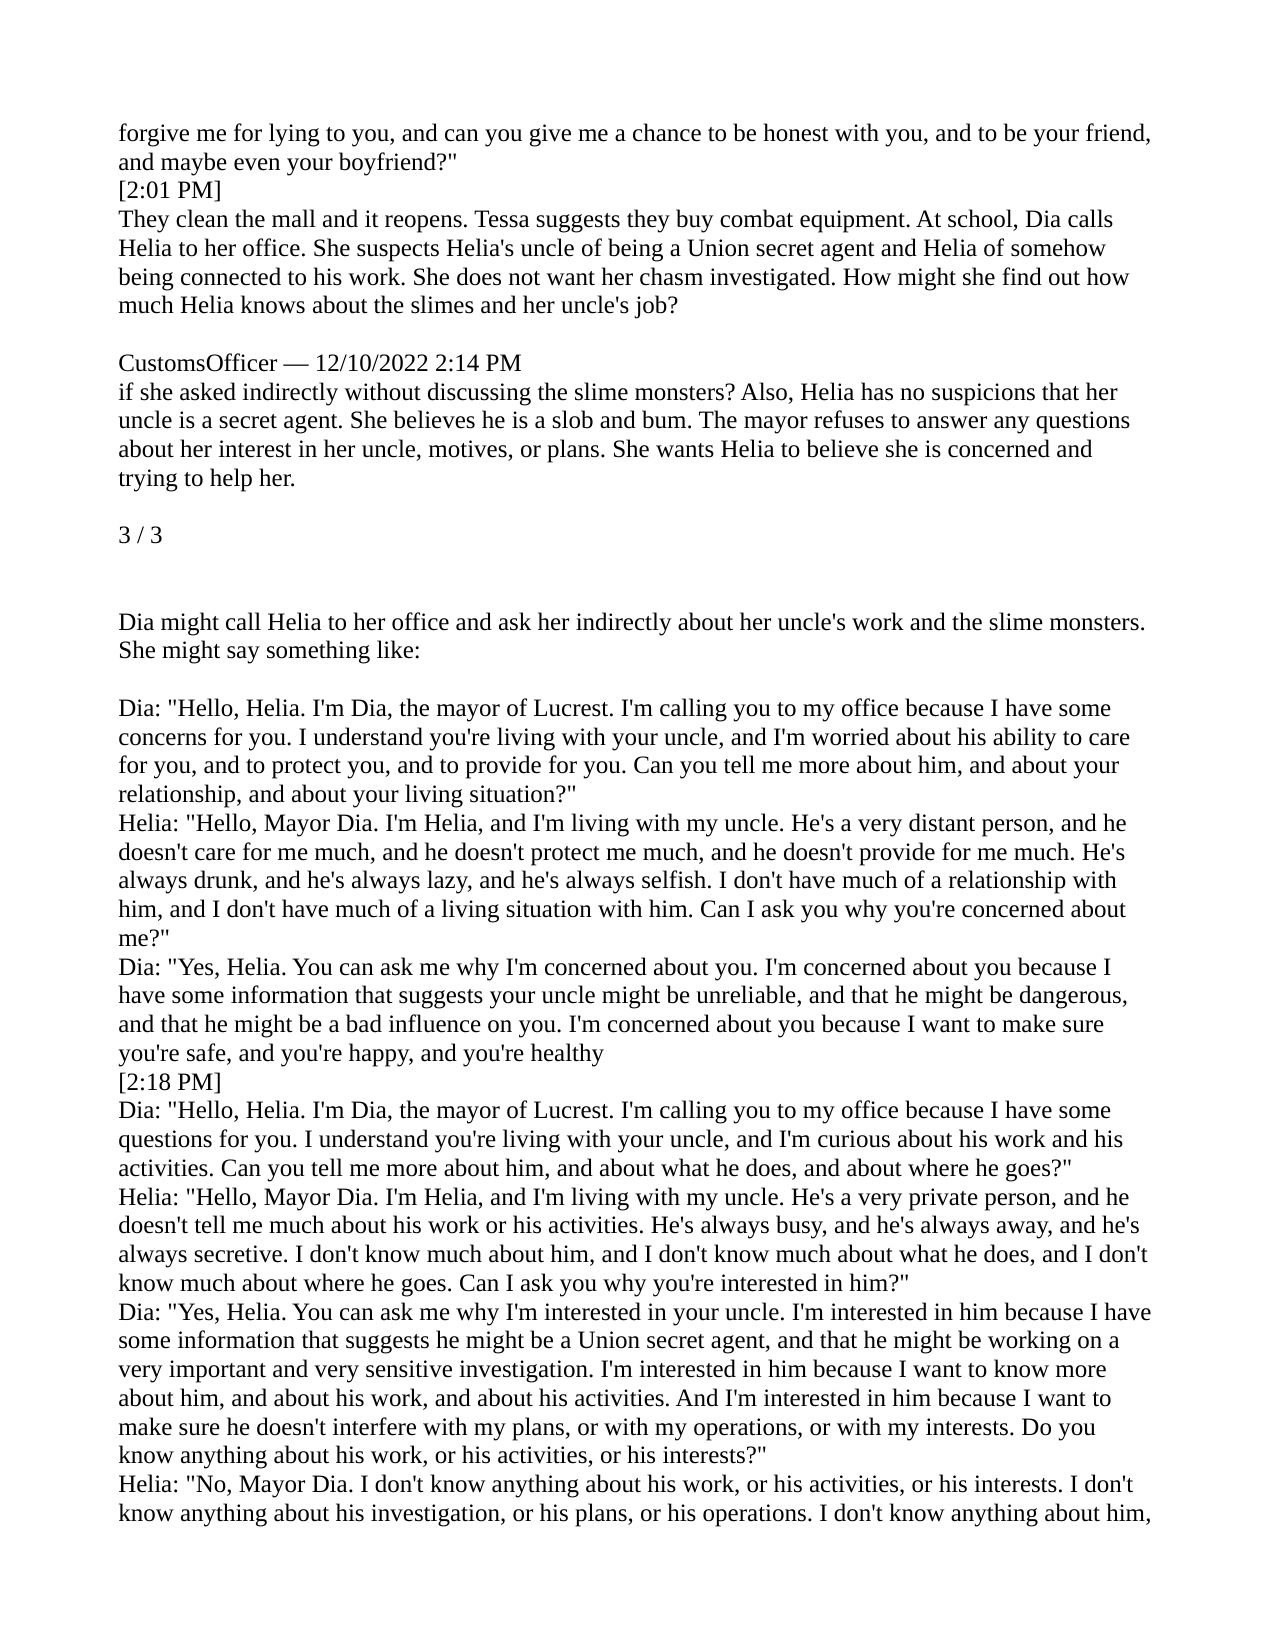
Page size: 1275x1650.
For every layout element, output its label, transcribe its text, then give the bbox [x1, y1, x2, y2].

text Dia: "Yes, Helia. You can ask me why I'm interested in your uncle. I'm interested in him because I have some information that suggests he might be a Union secret agent, and that he might be working on a very important and very sensitive investigation. I'm interested in him because I want to know more about him, and about his work, and about his activities. And I'm interested in him because I want to make sure he doesn't interfere with my plans, or with my operations, or with my interests. Do you know anything about his work, or his activities, or his interests?" [118, 1297, 1157, 1469]
text [2:18 PM] [118, 1067, 1157, 1096]
text Helia: "Hello, Mayor Dia. I'm Helia, and I'm living with my uncle. He's a very private person, and he doesn't tell me much about his work or his activities. He's always busy, and he's always away, and he's always secretive. I don't know much about him, and I don't know much about what he does, and I don't know much about where he goes. Can I ask you why you're interested in him?" [118, 1182, 1157, 1297]
text CustomsOfficer — 12/10/2022 2:14 PM [118, 348, 1157, 377]
text [2:01 PM] [118, 176, 1157, 204]
text Dia: "Yes, Helia. You can ask me why I'm concerned about you. I'm concerned about you because I have some information that suggests your uncle might be unreliable, and that he might be dangerous, and that he might be a bad influence on you. I'm concerned about you because I want to make sure you're safe, and you're happy, and you're healthy [118, 952, 1157, 1067]
text Helia: "Hello, Mayor Dia. I'm Helia, and I'm living with my uncle. He's a very distant person, and he doesn't care for me much, and he doesn't protect me much, and he doesn't provide for me much. He's always drunk, and he's always lazy, and he's always selfish. I don't have much of a relationship with him, and I don't have much of a living situation with him. Can I ask you why you're concerned about me?" [118, 808, 1157, 952]
text They clean the mall and it reopens. Tessa suggests they buy combat equipment. At school, Dia calls Helia to her office. She suspects Helia's uncle of being a Union secret agent and Helia of somehow being connected to his work. She does not want her chasm investigated. How might she find out how much Helia knows about the slimes and her uncle's job? [118, 204, 1157, 319]
text Dia might call Helia to her office and ask her indirectly about her uncle's work and the slime monsters. She might say something like: [118, 607, 1157, 664]
text Helia: "No, Mayor Dia. I don't know anything about his work, or his activities, or his interests. I don't know anything about his investigation, or his plans, or his operations. I don't know anything about him, [118, 1469, 1157, 1527]
text 3 / 3 [118, 521, 1157, 549]
text Dia: "Hello, Helia. I'm Dia, the mayor of Lucrest. I'm calling you to my office because I have some concerns for you. I understand you're living with your uncle, and I'm worried about his ability to care for you, and to protect you, and to provide for you. Can you tell me more about him, and about your relationship, and about your living situation?" [118, 693, 1157, 808]
text if she asked indirectly without discussing the slime monsters? Also, Helia has no suspicions that her uncle is a secret agent. She believes he is a slob and bum. The mayor refuses to answer any questions about her interest in her uncle, motives, or plans. She wants Helia to believe she is concerned and trying to help her. [118, 377, 1157, 492]
text forgive me for lying to you, and can you give me a chance to be honest with you, and to be your friend, and maybe even your boyfriend?" [118, 118, 1157, 176]
text Dia: "Hello, Helia. I'm Dia, the mayor of Lucrest. I'm calling you to my office because I have some questions for you. I understand you're living with your uncle, and I'm curious about his work and his activities. Can you tell me more about him, and about what he does, and about where he goes?" [118, 1096, 1157, 1182]
